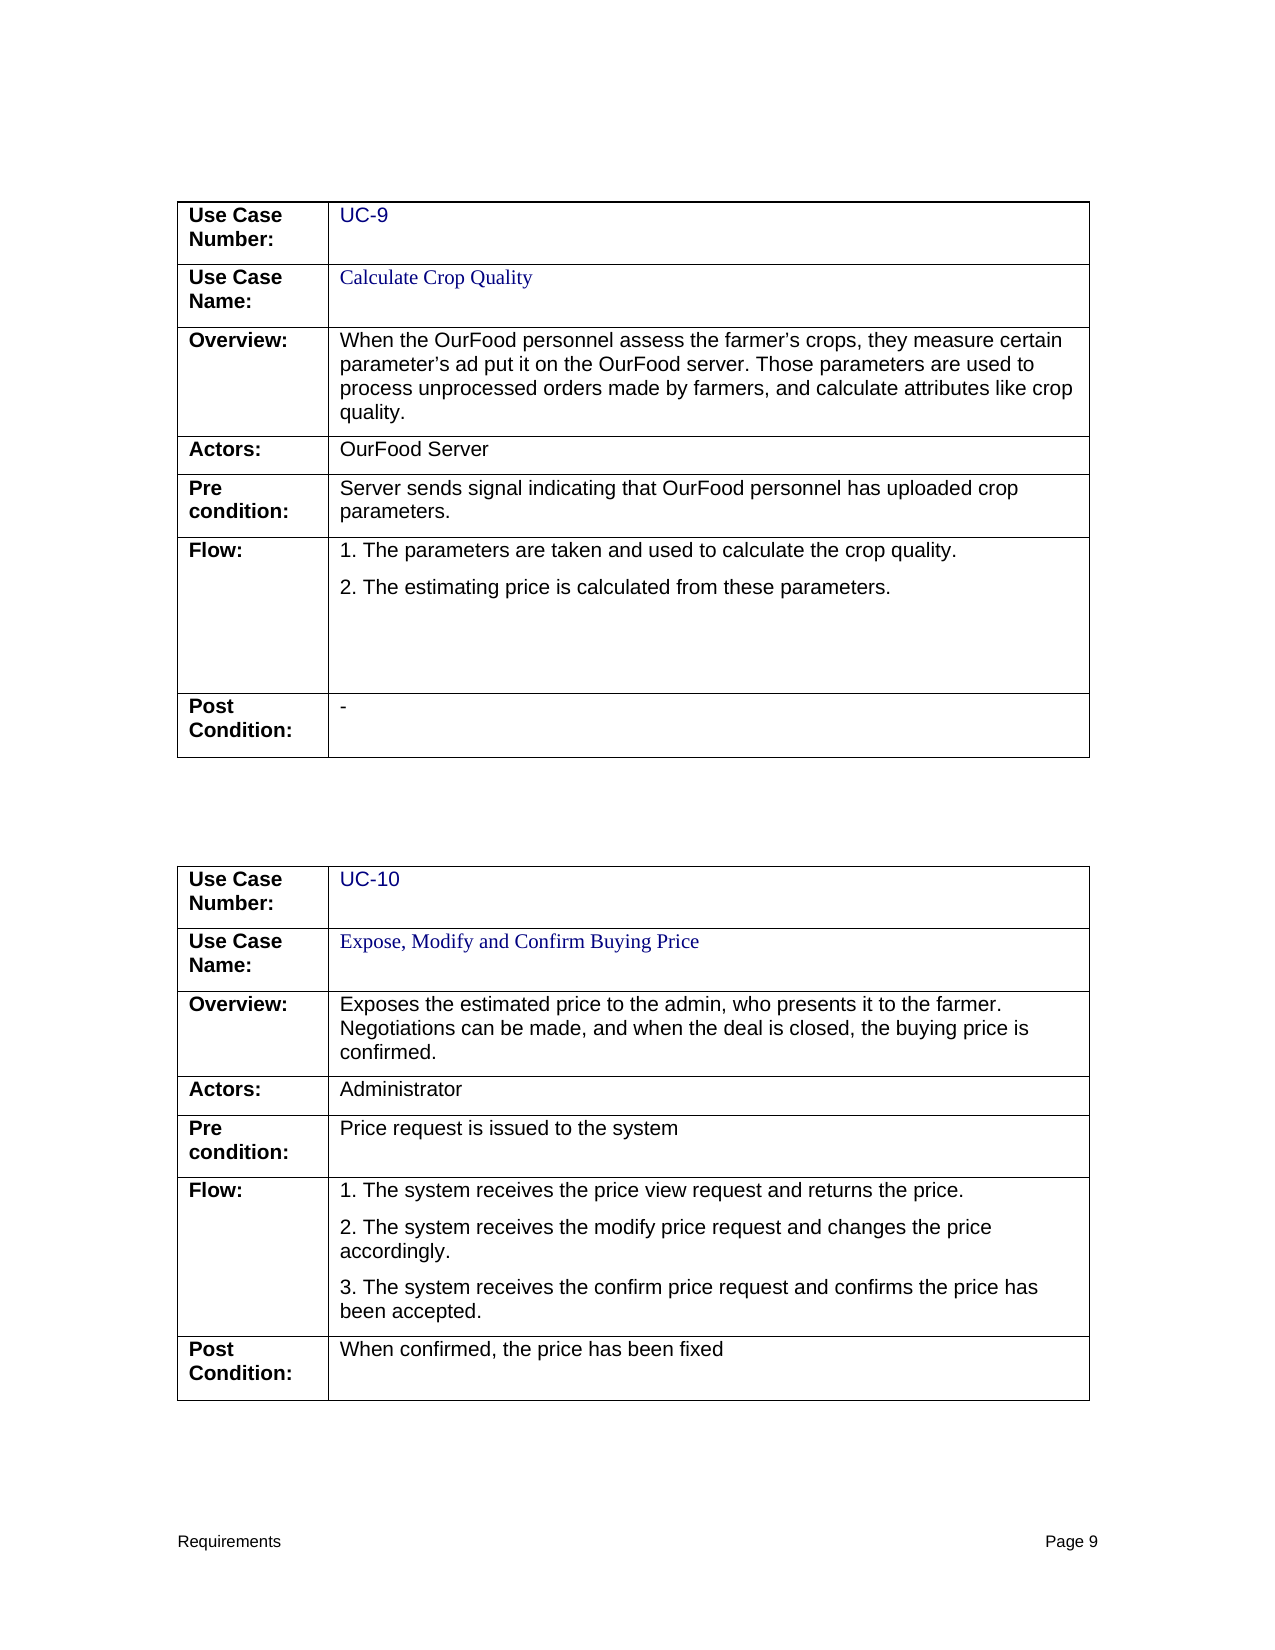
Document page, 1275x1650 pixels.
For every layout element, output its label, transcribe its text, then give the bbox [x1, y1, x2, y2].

table_cell Administrator [329, 1077, 1089, 1115]
table_cell Pre condition: [178, 475, 328, 537]
table_cell Use Case Name: [178, 265, 328, 327]
table_cell Flow: [178, 538, 328, 692]
table_cell Pre condition: [178, 1116, 328, 1177]
table_cell 1. The system receives the price view request and returns the price. 2. The system receives the modify price request and changes the price accordingly. 3. The system receives the confirm price request and confirms the price has been accepted. [329, 1178, 1089, 1336]
table_header UC-9 [329, 203, 1089, 264]
table_cell Overview: [178, 328, 328, 436]
table_cell Calculate Crop Quality [329, 265, 1089, 327]
table_cell 1. The parameters are taken and used to calculate the crop quality. 2. The estimating price is calculated from these parameters. [329, 538, 1089, 692]
table_cell OurFood Server [329, 437, 1089, 474]
table_cell - [329, 694, 1089, 757]
table_header Use Case Number: [178, 203, 328, 264]
table_header UC-10 [329, 867, 1089, 928]
table_cell When confirmed, the price has been fixed [329, 1337, 1089, 1400]
table_cell Overview: [178, 992, 328, 1076]
table_cell Actors: [178, 437, 328, 474]
table_cell Flow: [178, 1178, 328, 1336]
table_cell Server sends signal indicating that OurFood personnel has uploaded crop parameters. [329, 475, 1089, 537]
table_cell Actors: [178, 1077, 328, 1115]
table_cell Post Condition: [178, 694, 328, 757]
table_cell Expose, Modify and Confirm Buying Price [329, 929, 1089, 991]
table_cell Price request is issued to the system [329, 1116, 1089, 1177]
table_cell Post Condition: [178, 1337, 328, 1400]
table_header Use Case Number: [178, 867, 328, 928]
table_cell When the OurFood personnel assess the farmer’s crops, they measure certain parameter’s ad put it on the OurFood server. Those parameters are used to process unprocessed orders made by farmers, and calculate attributes like crop quality. [329, 328, 1089, 436]
table_cell Exposes the estimated price to the admin, who presents it to the farmer. Negotiations can be made, and when the deal is closed, the buying price is confirmed. [329, 992, 1089, 1076]
table_cell Use Case Name: [178, 929, 328, 991]
